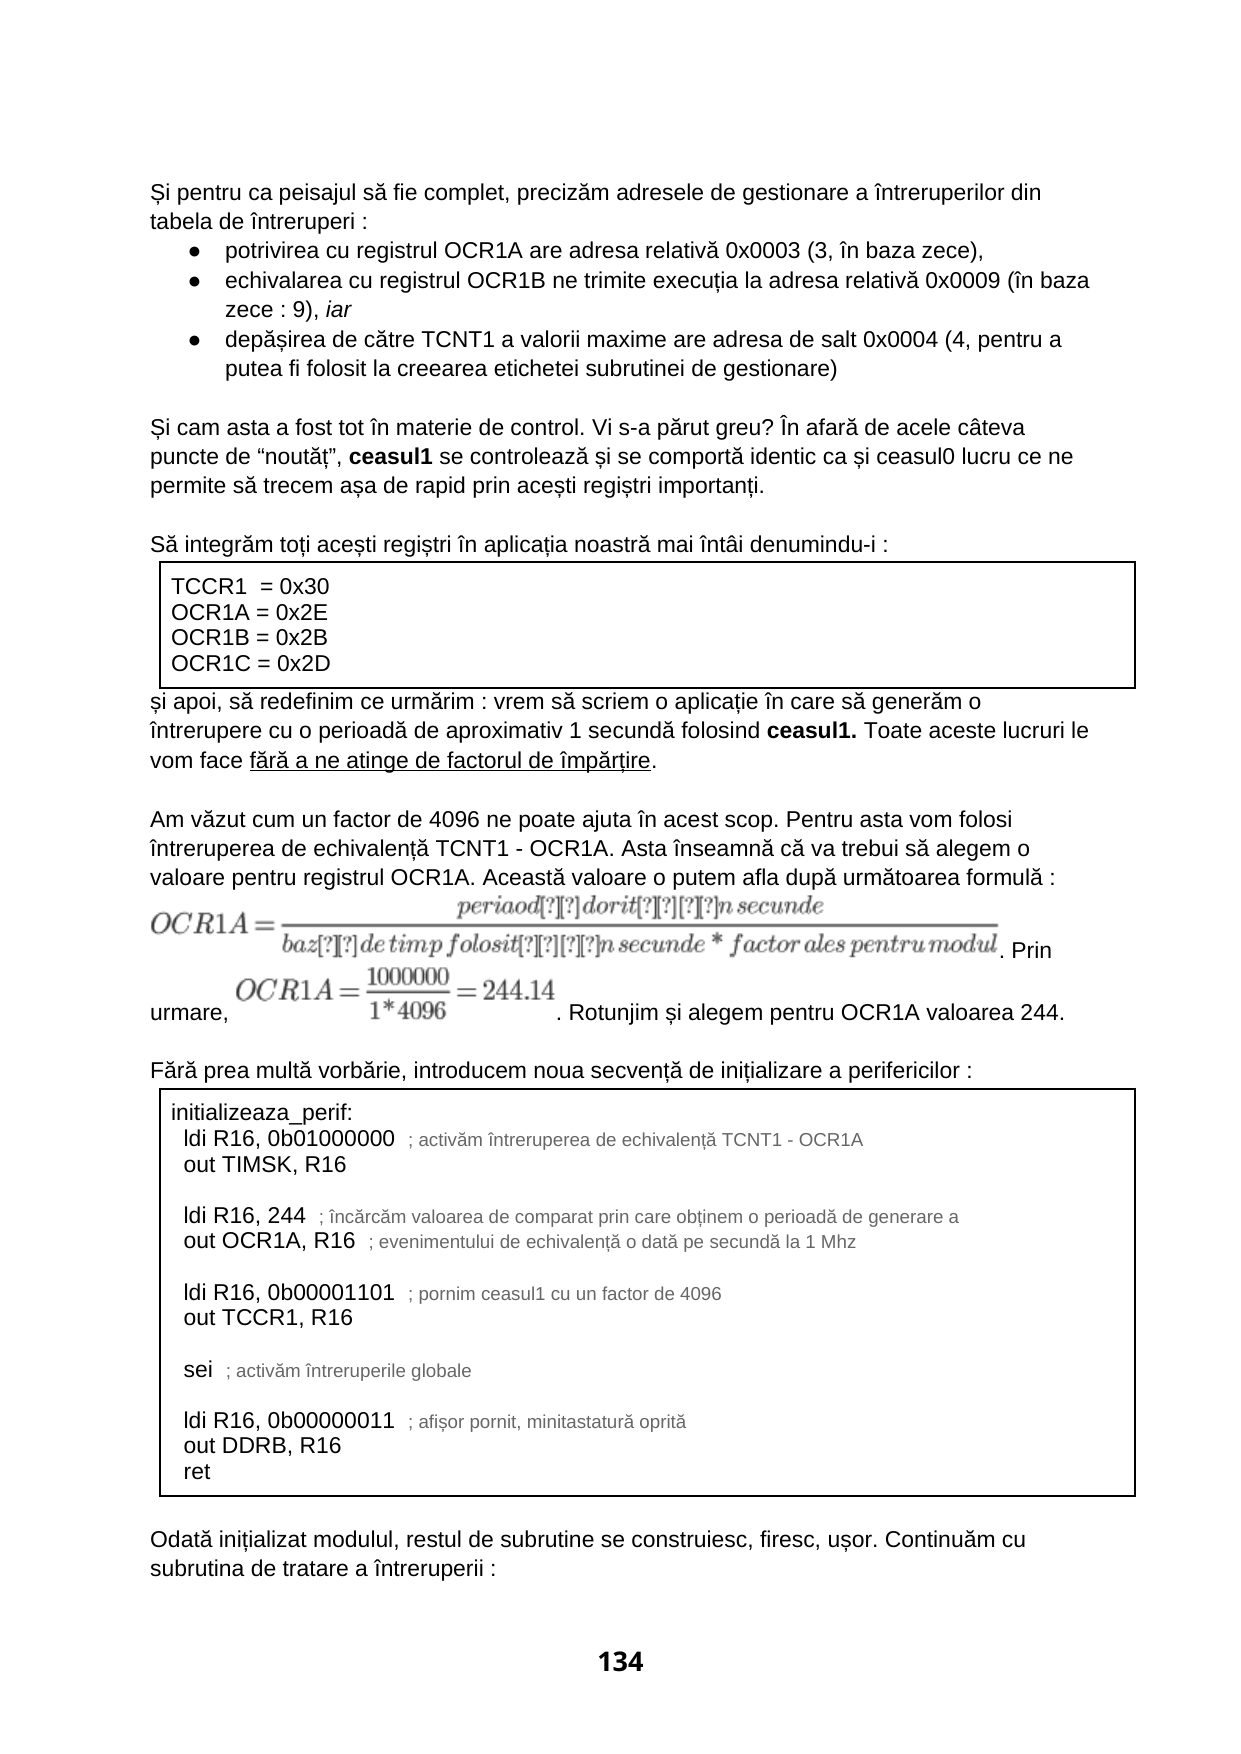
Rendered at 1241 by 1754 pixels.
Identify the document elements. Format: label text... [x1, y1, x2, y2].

text Și cam asta a fost tot în materie de control. Vi s-a părut greu? În afară de acele câteva puncte de “noutăț”, ceasul1 se controlează și se comportă identic ca și ceasul0 lucru ce ne permite să trecem așa de rapid prin acești regiștri importanți. [150, 414, 1091, 499]
text și apoi, să redefinim ce urmărim : vrem să scriem o aplicație în care să generăm o întrerupere cu o perioadă de aproximativ 1 secundă folosind ceasul1. Toate aceste lucruri le vom face fără a ne atinge de factorul de împărțire. [150, 689, 1091, 773]
picture [235, 967, 556, 1021]
list depășirea de către TCNT1 a valorii maxime are adresa de salt 0x0004 (4, pentru a putea fi folosit la creearea etichetei subrutinei de gestionare) [187, 326, 1091, 381]
picture [150, 894, 999, 959]
list potrivirea cu registrul OCR1A are adresa relativă 0x0003 (3, în baza zece), [187, 238, 1091, 264]
text Să integrăm toți acești regiștri în aplicația noastră mai întâi denumindu-i : [150, 532, 1091, 557]
list echivalarea cu registrul OCR1B ne trimite execuția la adresa relativă 0x0009 (în baza zece : 9), iar [187, 267, 1091, 322]
text Am văzut cum un factor de 4096 ne poate ajuta în acest scop. Pentru asta vom folosi întreruperea de echivalență TCNT1 - OCR1A. Asta înseamnă că va trebui să alegem o valoare pentru registrul OCR1A. Această valoare o putem afla după următoarea formulă : . Prin urmare, . Rotunjim și alegem pentru OCR1A valoarea 244. [150, 806, 1091, 1025]
text Fără prea multă vorbărie, introducem noua secvență de inițializare a perifericilor : [150, 1058, 1091, 1084]
text Și pentru ca peisajul să fie complet, precizăm adresele de gestionare a întreruperilor din tabela de întreruperi : [150, 179, 1091, 234]
table_header TCCR1 = 0x30 OCR1A = 0x2E OCR1B = 0x2B OCR1C = 0x2D [161, 563, 1134, 687]
table_header initializeaza_perif: ldi R16, 0b01000000 ; activăm întreruperea de echivalență TCNT1 - OCR1A out TIMSK, R16 ldi R16, 244 ; încărcăm valoarea de comparat prin care obținem o perioadă de generare a out OCR1A, R16 ; evenimentului de echivalență o dată pe secundă la 1 Mhz ldi R16, 0b00001101 ; pornim ceasul1 cu un factor de 4096 out TCCR1, R16 sei ; activăm întreruperile globale ldi R16, 0b00000011 ; afișor pornit, minitastatură oprită out DDRB, R16 ret [161, 1090, 1134, 1495]
text Odată inițializat modulul, restul de subrutine se construiesc, firesc, ușor. Continuăm cu subrutina de tratare a întreruperii : [150, 1526, 1091, 1581]
